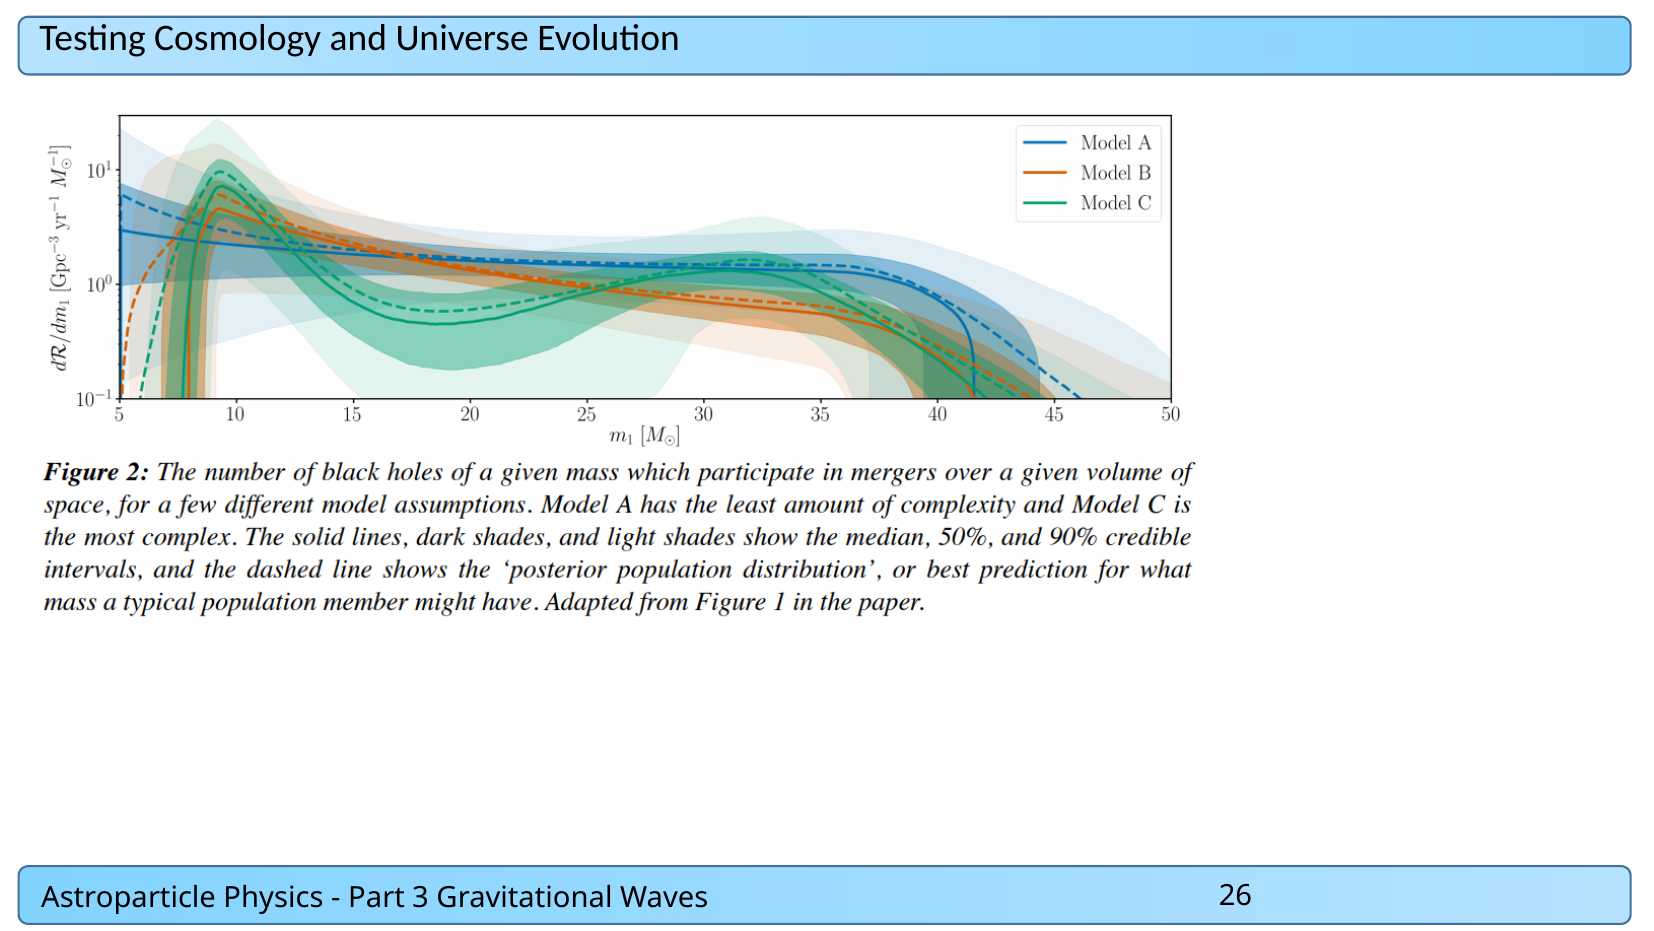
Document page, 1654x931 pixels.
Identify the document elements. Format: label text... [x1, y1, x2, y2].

picture [19, 92, 1219, 626]
text_box Astroparticle Physics - Part 3 Gravitational Waves [40, 876, 939, 931]
text_box [1218, 873, 1604, 931]
text_box Testing Cosmology and Universe Evolution [24, 15, 1628, 76]
